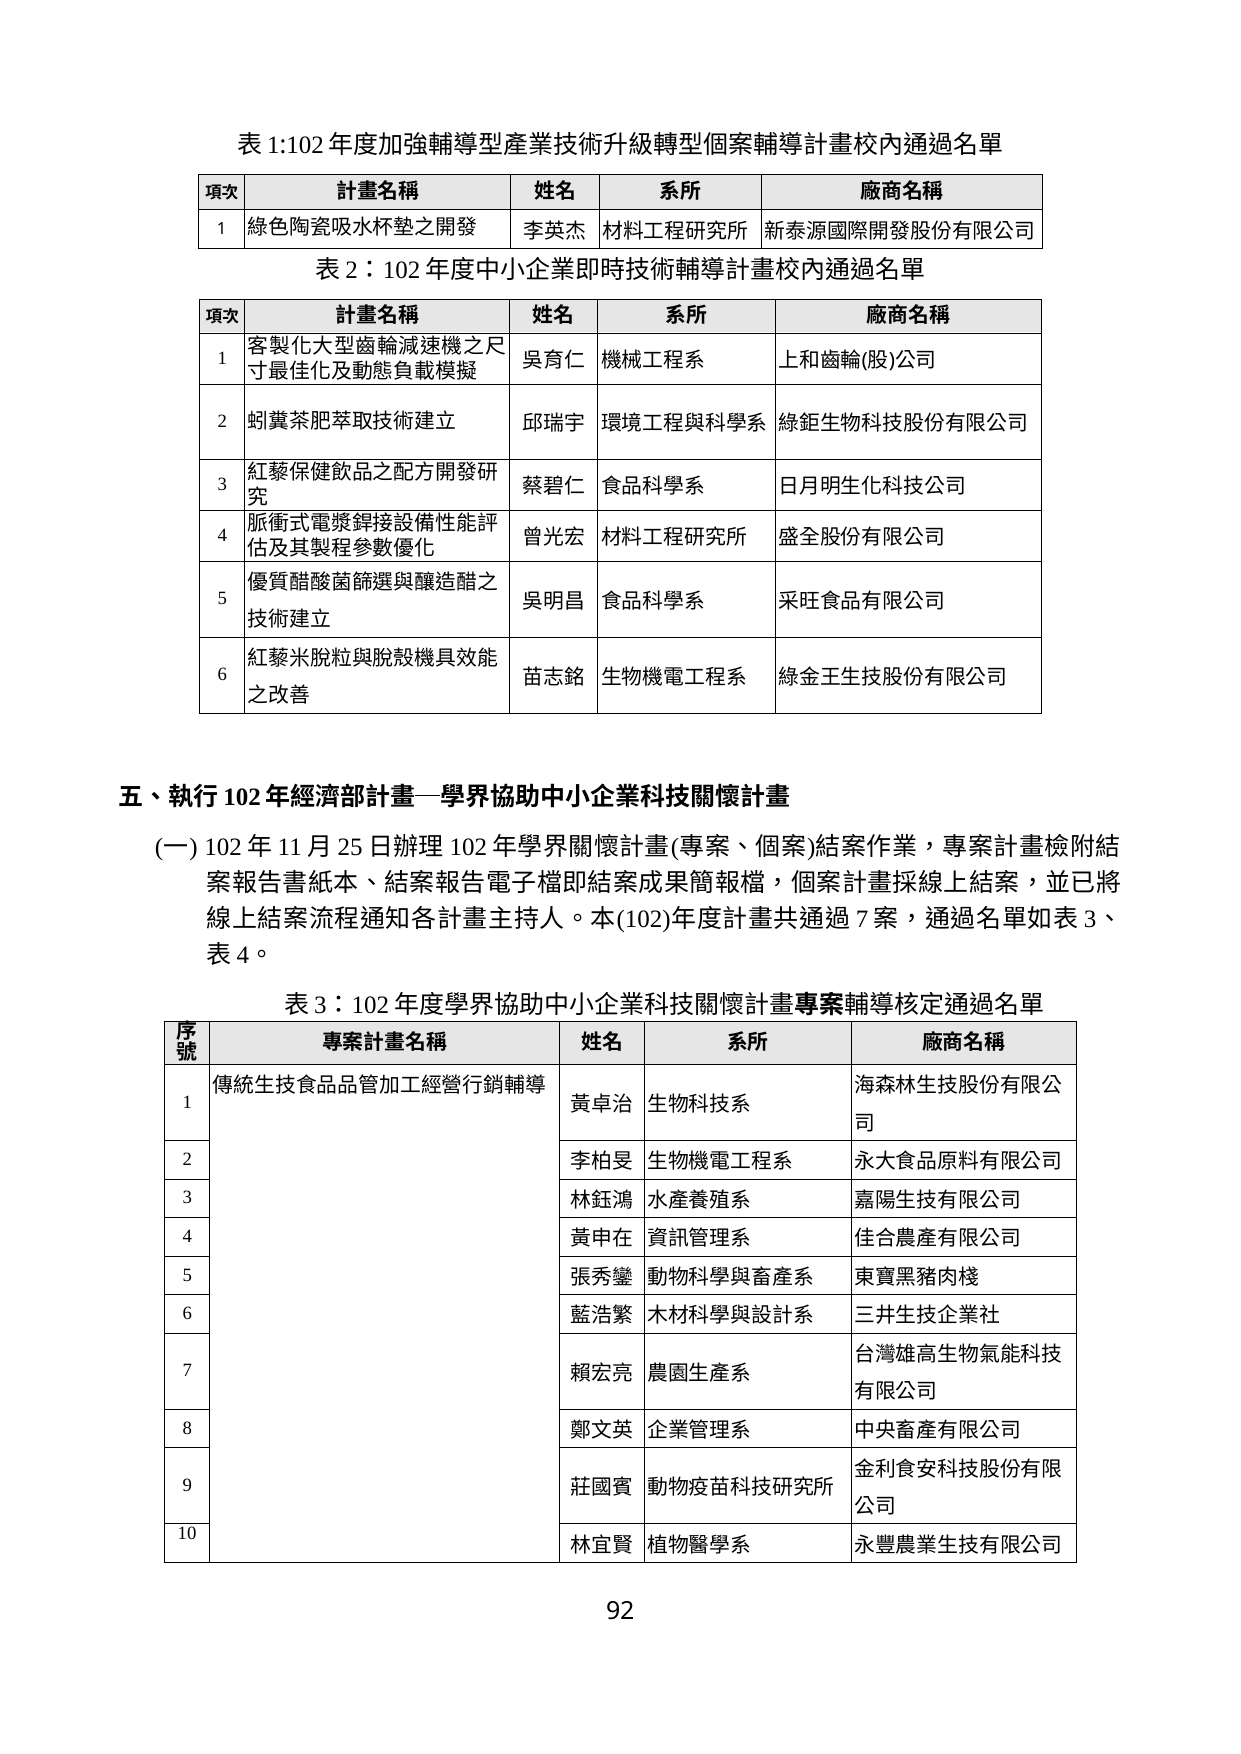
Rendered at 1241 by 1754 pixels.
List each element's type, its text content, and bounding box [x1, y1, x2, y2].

table_cell 動物科學與畜產系 [645, 1257, 851, 1294]
table_cell 2 [200, 385, 244, 458]
table_cell 生物機電工程系 [645, 1141, 851, 1178]
text 五、執行102年經濟部計畫─學界協助中小企業科技關懷計畫 [118, 776, 1122, 814]
table_cell 張秀鑾 [560, 1257, 644, 1294]
table_cell 4 [200, 511, 244, 561]
table_header 項次 [200, 300, 244, 332]
table_header 姓名 [560, 1022, 644, 1064]
table_cell 企業管理系 [645, 1410, 851, 1447]
table_cell 上和齒輪(股)公司 [776, 334, 1041, 383]
table_cell 優質醋酸菌篩選與釀造醋之 技術建立 [245, 562, 509, 637]
table_cell 新泰源國際開發股份有限公司 [762, 210, 1042, 248]
table_header 項次 [199, 175, 244, 209]
table_header 姓名 [511, 175, 599, 209]
table_cell 永大食品原料有限公司 [852, 1141, 1076, 1178]
table_cell 3 [200, 460, 244, 509]
table_cell 吳育仁 [510, 334, 597, 383]
table_cell 5 [200, 562, 244, 637]
table_cell 植物醫學系 [645, 1524, 851, 1562]
table_cell 嘉陽生技有限公司 [852, 1180, 1076, 1217]
table_cell 2 [165, 1141, 209, 1178]
table_cell 莊國賓 [560, 1448, 644, 1523]
table_cell 黃申在 [560, 1218, 644, 1256]
table_cell 李英杰 [511, 210, 599, 248]
table_cell 賴宏亮 [560, 1334, 644, 1409]
table_cell 機械工程系 [598, 334, 775, 383]
table_cell 5 [165, 1257, 209, 1294]
table_cell 6 [165, 1295, 209, 1333]
table_cell 材料工程研究所 [600, 210, 761, 248]
table_cell 蚓糞茶肥萃取技術建立 [245, 385, 509, 458]
table_cell 3 [165, 1180, 209, 1217]
text 表2：102年度中小企業即時技術輔導計畫校內通過名單 [118, 249, 1122, 286]
table_cell 10 [165, 1524, 209, 1562]
table_cell 邱瑞宇 [510, 385, 597, 458]
table_header 系所 [598, 300, 775, 332]
table_cell 綠金王生技股份有限公司 [776, 638, 1041, 713]
table_cell 9 [165, 1448, 209, 1523]
table_cell 紅藜保健飲品之配方開發研 究 [245, 460, 509, 509]
table_header 姓名 [510, 300, 597, 332]
table_cell 東寶黑豬肉棧 [852, 1257, 1076, 1294]
table_header 系所 [645, 1022, 851, 1064]
table_header 專案計畫名稱 [210, 1022, 559, 1064]
table_cell 資訊管理系 [645, 1218, 851, 1256]
table_cell 紅藜米脫粒與脫殼機具效能 之改善 [245, 638, 509, 713]
table_cell 綠鉅生物科技股份有限公司 [776, 385, 1041, 458]
table_cell 鄭文英 [560, 1410, 644, 1447]
table_cell 中央畜產有限公司 [852, 1410, 1076, 1447]
table_cell 食品科學系 [598, 562, 775, 637]
table_cell 綠色陶瓷吸水杯墊之開發 [245, 210, 510, 248]
text (一) 102年11月25日辦理102年學界關懷計畫(專案、個案)結案作業，專案計畫檢附結案報告書紙本、結案報告電子檔即結案成果簡報檔，個案計畫採線上結案，並已將線上結案流程通知各計畫主持人。本(102)年度計畫共通過7案，通過名單如表3、表4。 [141, 826, 1122, 971]
table_header 計畫名稱 [245, 175, 510, 209]
table_cell 客製化大型齒輪減速機之尺寸最佳化及動態負載模擬 [245, 334, 509, 383]
table_cell 木材科學與設計系 [645, 1295, 851, 1333]
table_cell 材料工程研究所 [598, 511, 775, 561]
table_cell 生物科技系 [645, 1065, 851, 1140]
table_header 廠商名稱 [776, 300, 1041, 332]
table_cell 永豐農業生技有限公司 [852, 1524, 1076, 1562]
table_cell 環境工程與科學系 [598, 385, 775, 458]
table_cell 佳合農產有限公司 [852, 1218, 1076, 1256]
text 表3：102年度學界協助中小企業科技關懷計畫專案輔導核定通過名單 [193, 984, 1122, 1021]
table_header 序號 [165, 1022, 209, 1064]
table_cell 1 [199, 210, 244, 248]
table_cell 1 [165, 1065, 209, 1140]
table_cell 農園生產系 [645, 1334, 851, 1409]
table_cell 食品科學系 [598, 460, 775, 509]
table_cell 脈衝式電漿銲接設備性能評 估及其製程參數優化 [245, 511, 509, 561]
table_cell 吳明昌 [510, 562, 597, 637]
table_cell 蔡碧仁 [510, 460, 597, 509]
table_cell 日月明生化科技公司 [776, 460, 1041, 509]
table_cell 4 [165, 1218, 209, 1256]
text 表1:102年度加強輔導型產業技術升級轉型個案輔導計畫校內通過名單 [118, 124, 1122, 162]
table_cell 台灣雄高生物氣能科技有限公司 [852, 1334, 1076, 1409]
table_cell 林宜賢 [560, 1524, 644, 1562]
table_header 系所 [600, 175, 761, 209]
table_header 計畫名稱 [245, 300, 509, 332]
table_cell 7 [165, 1334, 209, 1409]
table_cell 8 [165, 1410, 209, 1447]
table_cell 盛全股份有限公司 [776, 511, 1041, 561]
table_cell 曾光宏 [510, 511, 597, 561]
table_cell 苗志銘 [510, 638, 597, 713]
table_cell 三井生技企業社 [852, 1295, 1076, 1333]
table_cell 林鈺鴻 [560, 1180, 644, 1217]
table_cell 水產養殖系 [645, 1180, 851, 1217]
table_cell 藍浩繁 [560, 1295, 644, 1333]
table_cell 黃卓治 [560, 1065, 644, 1140]
table_cell 1 [200, 334, 244, 383]
table_header 廠商名稱 [762, 175, 1042, 209]
table_cell 李柏旻 [560, 1141, 644, 1178]
table_header 廠商名稱 [852, 1022, 1076, 1064]
table_cell 生物機電工程系 [598, 638, 775, 713]
table_cell 動物疫苗科技研究所 [645, 1448, 851, 1523]
table_cell 海森林生技股份有限公司 [852, 1065, 1076, 1140]
table_cell 6 [200, 638, 244, 713]
table_cell 金利食安科技股份有限公司 [852, 1448, 1076, 1523]
table_cell 采旺食品有限公司 [776, 562, 1041, 637]
table_cell 傳統生技食品品管加工經營行銷輔導 [210, 1065, 559, 1562]
